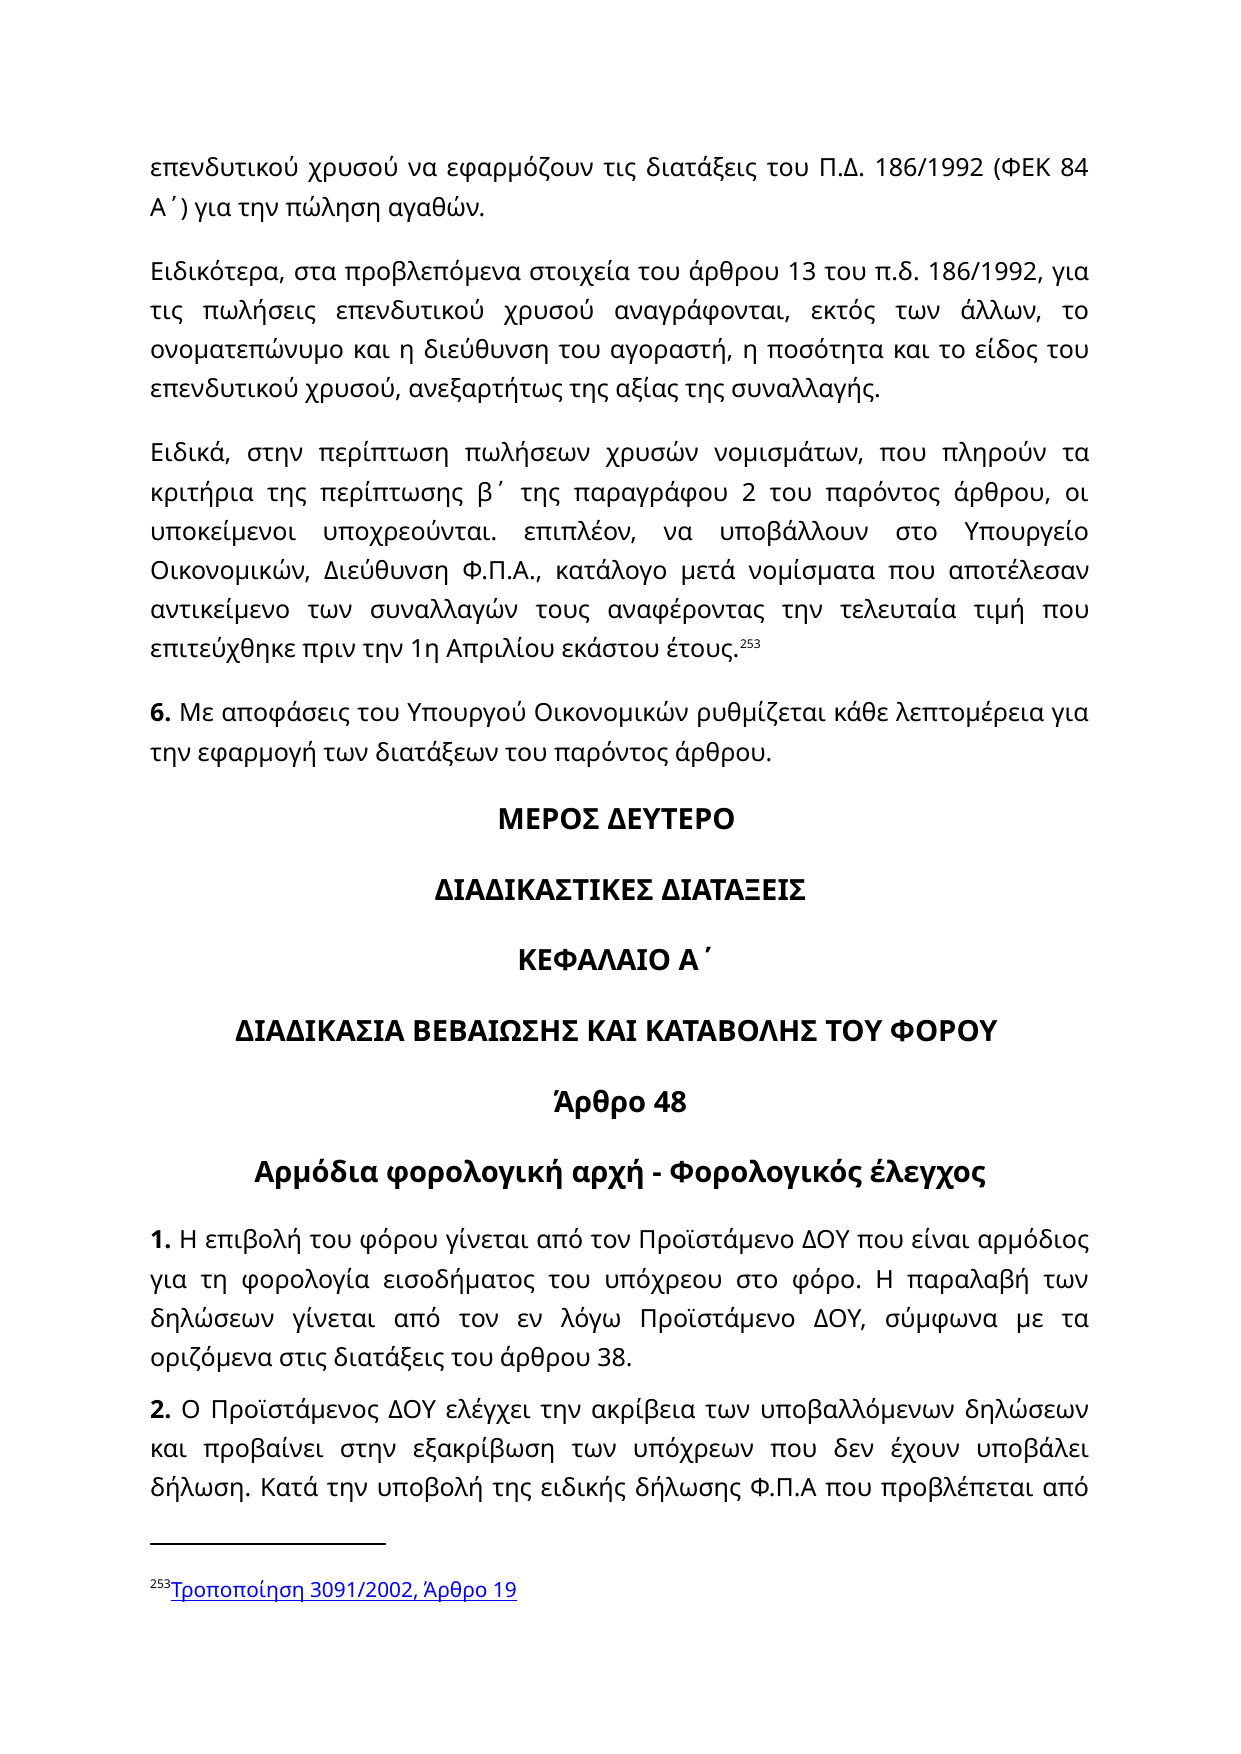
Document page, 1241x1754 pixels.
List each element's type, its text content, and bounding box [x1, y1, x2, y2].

text 6. Με αποφάσεις του Υπουργού Οικονομικών ρυθμίζεται κάθε λεπτομέρεια για την εφαρμογή των διατάξεων του παρόντος άρθρου. [150, 695, 1090, 768]
text Ειδικά, στην περίπτωση πωλήσεων χρυσών νομισμάτων, που πληρούν τα κριτήρια της περίπτωσης β΄ της παραγράφου 2 του παρόντος άρθρου, οι υποκείμενοι υποχρεούνται. επιπλέον, να υποβάλλουν στο Υπουργείο Οικονομικών, Διεύθυνση Φ.Π.Α., κατάλογο μετά νομίσματα που αποτέλεσαν αντικείμενο των συναλλαγών τους αναφέροντας την τελευταία τιμή που επιτεύχθηκε πριν την 1η Απριλίου εκάστου έτους. [150, 435, 1090, 665]
subtitle ΜΕΡΟΣ ΔΕΥΤΕΡΟ [150, 798, 1090, 838]
text 1. Η επιβολή του φόρου γίνεται από τον Προϊστάμενο ΔΟΥ που είναι αρμόδιος για τη φορολογία εισοδήματος του υπόχρεου στο φόρο. Η παραλαβή των δηλώσεων γίνεται από τον εν λόγω Προϊστάμενο ΔΟΥ, σύμφωνα με τα οριζόμενα στις διατάξεις του άρθρου 38. [150, 1222, 1090, 1374]
text 2. Ο Προϊστάμενος ΔΟΥ ελέγχει την ακρίβεια των υποβαλλόμενων δηλώσεων και προβαίνει στην εξακρίβωση των υπόχρεων που δεν έχουν υποβάλει δήλωση. Κατά την υποβολή της ειδικής δήλωσης Φ.Π.Α που προβλέπεται από [150, 1391, 1090, 1504]
subtitle ΔΙΑΔΙΚΑΣΤΙΚΕΣ ΔΙΑΤΑΞΕΙΣ [150, 869, 1090, 909]
text Ειδικότερα, στα προβλεπόμενα στοιχεία του άρθρου 13 του π.δ. 186/1992, για τις πωλήσεις επενδυτικού χρυσού αναγράφονται, εκτός των άλλων, το ονοματεπώνυμο και η διεύθυνση του αγοραστή, η ποσότητα και το είδος του επενδυτικού χρυσού, ανεξαρτήτως της αξίας της συναλλαγής. [150, 253, 1090, 405]
subtitle ΚΕΦΑΛΑΙΟ Α΄ [150, 939, 1090, 979]
text επενδυτικού χρυσού να εφαρμόζουν τις διατάξεις του Π.Δ. 186/1992 (ΦΕΚ 84 Α΄) για την πώληση αγαθών. [150, 150, 1090, 223]
subtitle ΔΙΑΔΙΚΑΣΙΑ ΒΕΒΑΙΩΣΗΣ ΚΑΙ ΚΑΤΑΒΟΛΗΣ ΤΟΥ ΦΟΡΟΥ [150, 1010, 1090, 1050]
subtitle Αρμόδια φορολογική αρχή - Φορολογικός έλεγχος [150, 1151, 1090, 1191]
text Τροποποίηση 3091/2002, Άρθρο 19 [150, 1576, 1090, 1604]
subtitle Άρθρο 48 [150, 1081, 1090, 1121]
